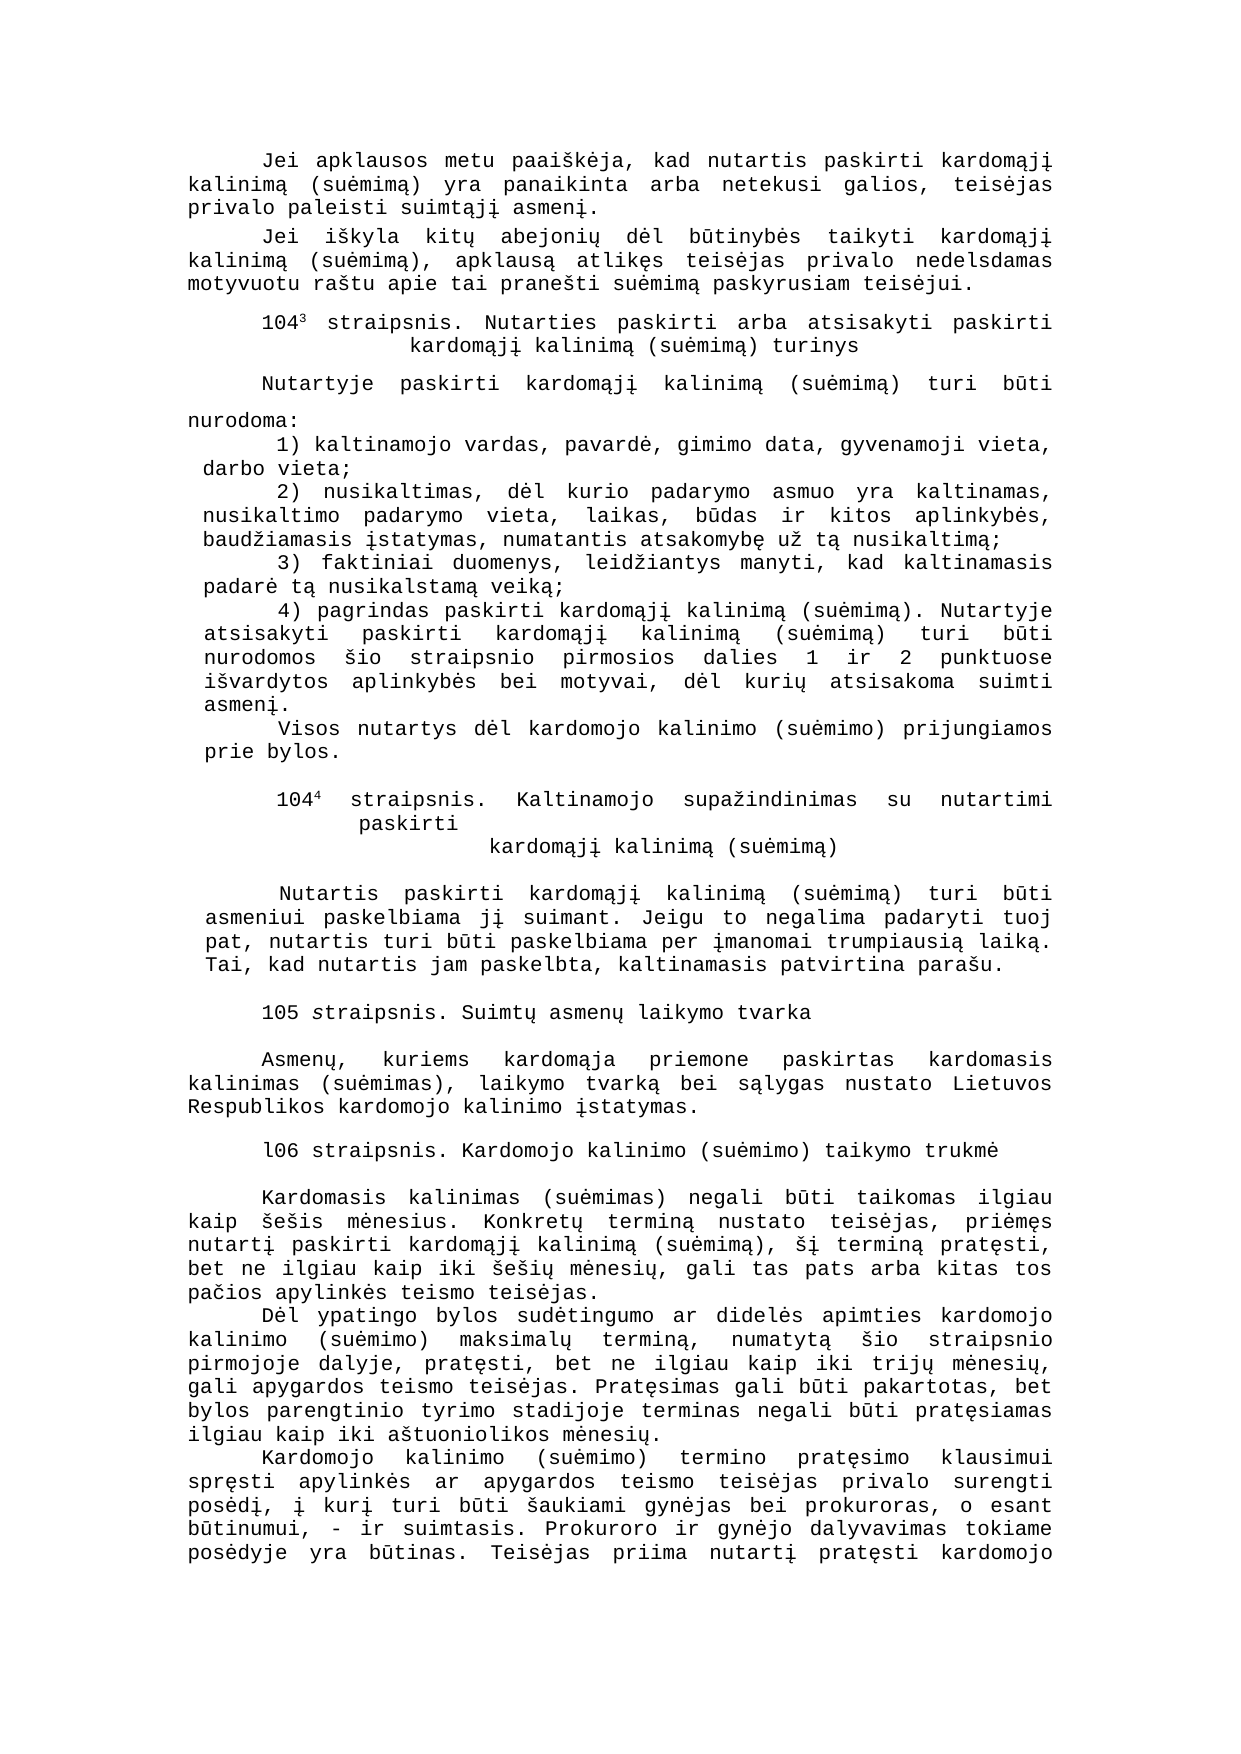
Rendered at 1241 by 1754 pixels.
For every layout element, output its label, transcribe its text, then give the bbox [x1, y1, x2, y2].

text Jei iškyla kitų abejonių dėl būtinybės taikyti kardomąjį kalinimą (suėmimą), apklausą atlikęs teisėjas privalo nedelsdamas motyvuotu raštu apie tai pranešti suėmimą paskyrusiam teisėjui. [187, 226, 1053, 297]
text 1044 straipsnis. Kaltinamojo supažindinimas su nutartimi paskirti [276, 789, 1053, 836]
text Kardomasis kalinimas (suėmimas) negali būti taikomas ilgiau kaip šešis mėnesius. Konkretų terminą nustato teisėjas, priėmęs nutartį paskirti kardomąjį kalinimą (suėmimą), šį terminą pratęsti, bet ne ilgiau kaip iki šešių mėnesių, gali tas pats arba kitas tos pačios apylinkės teismo teisėjas. [187, 1187, 1053, 1305]
text 3) faktiniai duomenys, leidžiantys manyti, kad kaltinamasis padarė tą nusikalstamą veiką; [203, 552, 1053, 600]
text Kardomojo kalinimo (suėmimo) termino pratęsimo klausimui spręsti apylinkės ar apygardos teismo teisėjas privalo surengti posėdį, į kurį turi būti šaukiami gynėjas bei prokuroras, o esant būtinumui, - ir suimtasis. Prokuroro ir gynėjo dalyvavimas tokiame posėdyje yra būtinas. Teisėjas priima nutartį pratęsti kardomojo [187, 1447, 1053, 1566]
text 4) pagrindas paskirti kardomąjį kalinimą (suėmimą). Nutartyje atsisakyti paskirti kardomąjį kalinimą (suėmimą) turi būti nurodomos šio straipsnio pirmosios dalies 1 ir 2 punktuose išvardytos aplinkybės bei motyvai, dėl kurių atsisakoma suimti asmenį. [203, 600, 1053, 718]
text 2) nusikaltimas, dėl kurio padarymo asmuo yra kaltinamas, nusikaltimo padarymo vieta, laikas, būdas ir kitos aplinkybės, baudžiamasis įstatymas, numatantis atsakomybę už tą nusikaltimą; [202, 481, 1053, 552]
text Nutartyje paskirti kardomąjį kalinimą (suėmimą) turi būti nurodoma: [187, 359, 1053, 434]
text Nutartis paskirti kardomąjį kalinimą (suėmimą) turi būti asmeniui paskelbiama jį suimant. Jeigu to negalima padaryti tuoj pat, nutartis turi būti paskelbiama per įmanomai trumpiausią laiką. Tai, kad nutartis jam paskelbta, kaltinamasis patvirtina parašu. [205, 883, 1053, 978]
text Visos nutartys dėl kardomojo kalinimo (suėmimo) prijungiamos prie bylos. [204, 718, 1053, 765]
text Dėl ypatingo bylos sudėtingumo ar didelės apimties kardomojo kalinimo (suėmimo) maksimalų terminą, numatytą šio straipsnio pirmojoje dalyje, pratęsti, bet ne ilgiau kaip iki trijų mėnesių, gali apygardos teismo teisėjas. Pratęsimas gali būti pakartotas, bet bylos parengtinio tyrimo stadijoje terminas negali būti pratęsiamas ilgiau kaip iki aštuoniolikos mėnesių. [187, 1305, 1053, 1447]
text 105 straipsnis. Suimtų asmenų laikymo tvarka [187, 1002, 1053, 1025]
text Asmenų, kuriems kardomąja priemone paskirtas kardomasis kalinimas (suėmimas), laikymo tvarką bei sąlygas nustato Lietuvos Respublikos kardomojo kalinimo įstatymas. [187, 1049, 1053, 1120]
text l06 straipsnis. Kardomojo kalinimo (suėmimo) taikymo trukmė [187, 1140, 1053, 1163]
text Jei apklausos metu paaiškėja, kad nutartis paskirti kardomąjį kalinimą (suėmimą) yra panaikinta arba netekusi galios, teisėjas privalo paleisti suimtąjį asmenį. [187, 150, 1053, 221]
text kardomąjį kalinimą (suėmimą) [276, 836, 1053, 860]
text 1) kaltinamojo vardas, pavardė, gimimo data, gyvenamoji vieta, darbo vieta; [202, 434, 1053, 481]
text 1043 straipsnis. Nutarties paskirti arba atsisakyti paskirti kardomąjį kalinimą (suėmimą) turinys [261, 312, 1053, 359]
